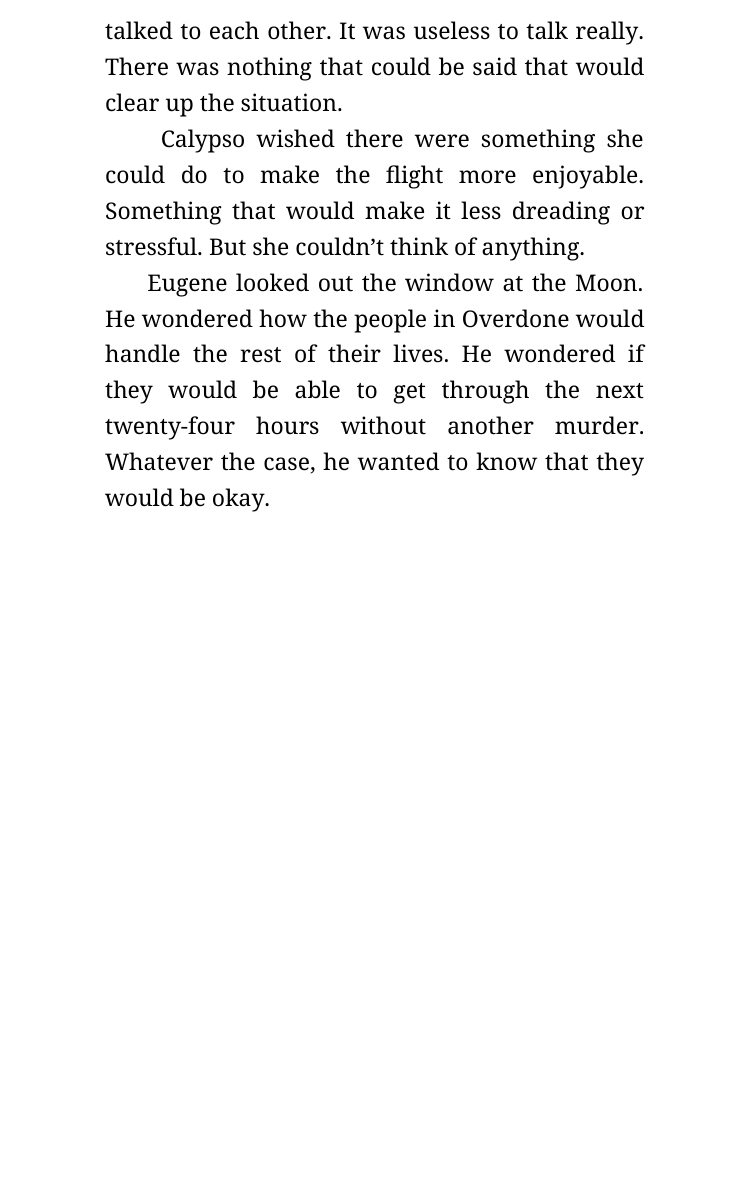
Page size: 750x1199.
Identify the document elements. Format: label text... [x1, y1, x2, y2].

text talked to each other. It was useless to talk really. There was nothing that could be said that would clear up the situation. [105, 15, 645, 118]
text Eugene looked out the window at the Moon. He wondered how the people in Overdone would handle the rest of their lives. He wondered if they would be able to get through the next twenty-four hours without another murder. Whatever the case, he wanted to know that they would be okay. [105, 267, 645, 513]
text Calypso wished there were something she could do to make the flight more enjoyable. Something that would make it less dreading or stressful. But she couldn’t think of anything. [105, 123, 645, 262]
